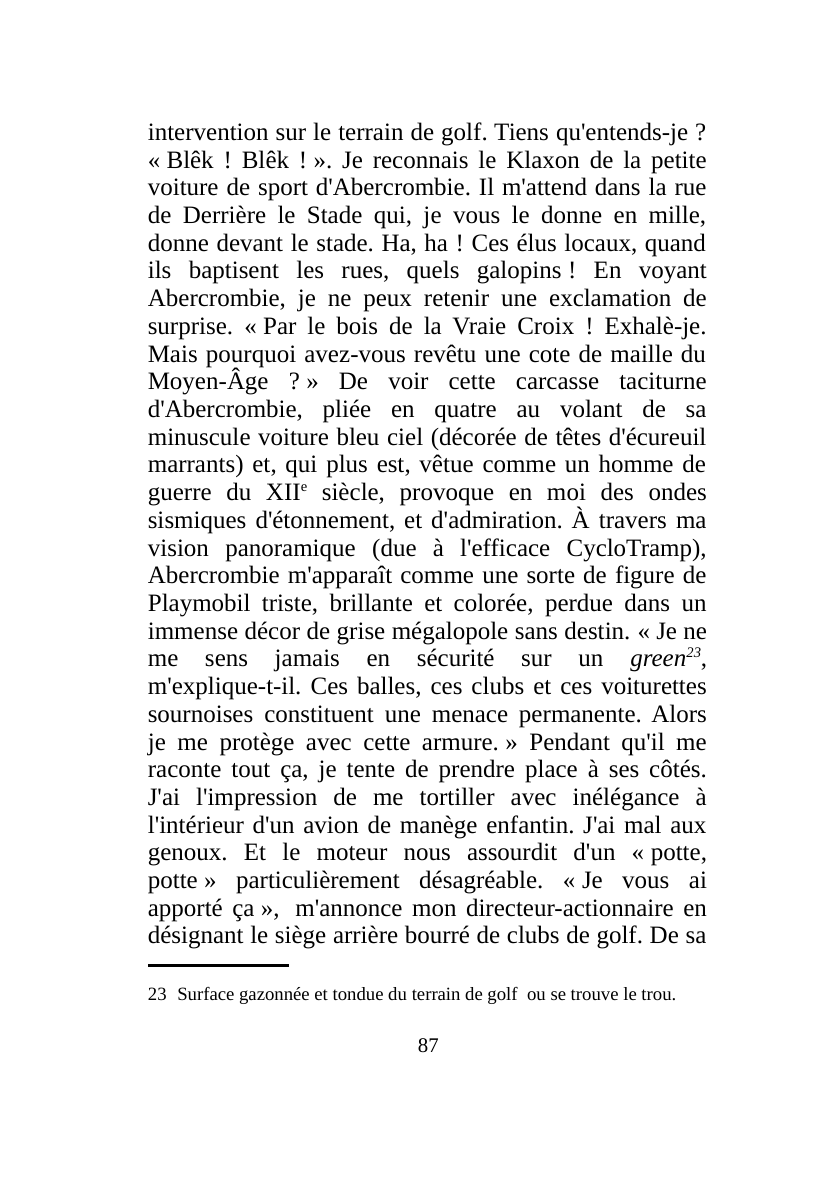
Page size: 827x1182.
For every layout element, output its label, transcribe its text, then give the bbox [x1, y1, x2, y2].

text Surface gazonnée et tondue du terrain de golf ou se trouve le trou. [148, 983, 709, 1004]
text intervention sur le terrain de golf. Tiens qu'entends-je ? « Blêk ! Blêk ! ». Je reconnais le Klaxon de la petite voiture de sport d'Abercrombie. Il m'attend dans la rue de Derrière le Stade qui, je vous le donne en mille, donne devant le stade. Ha, ha ! Ces élus locaux, quand ils baptisent les rues, quels galopins ! En voyant Abercrombie, je ne peux retenir une exclamation de surprise. « Par le bois de la Vraie Croix ! Exhalè-je. Mais pourquoi avez-vous revêtu une cote de maille du Moyen-Âge ? » De voir cette carcasse taciturne d'Abercrombie, pliée en quatre au volant de sa minuscule voiture bleu ciel (décorée de têtes d'écureuil marrants) et, qui plus est, vêtue comme un homme de guerre du XIIe siècle, provoque en moi des ondes sismiques d'étonnement, et d'admiration. À travers ma vision panoramique (due à l'efficace CycloTramp), Abercrombie m'apparaît comme une sorte de figure de Playmobil triste, brillante et colorée, perdue dans un immense décor de grise mégalopole sans destin. « Je ne me sens jamais en sécurité sur un green, m'explique‑t‑il. Ces balles, ces clubs et ces voiturettes sournoises constituent une menace permanente. Alors je me protège avec cette armure. » Pendant qu'il me raconte tout ça, je tente de prendre place à ses côtés. J'ai l'impression de me tortiller avec inélégance à l'intérieur d'un avion de manège enfantin. J'ai mal aux genoux. Et le moteur nous assourdit d'un « potte, potte » particulièrement désagréable. « Je vous ai apporté ça », m'annonce mon directeur-actionnaire en désignant le siège arrière bourré de clubs de golf. De sa [148, 118, 707, 949]
